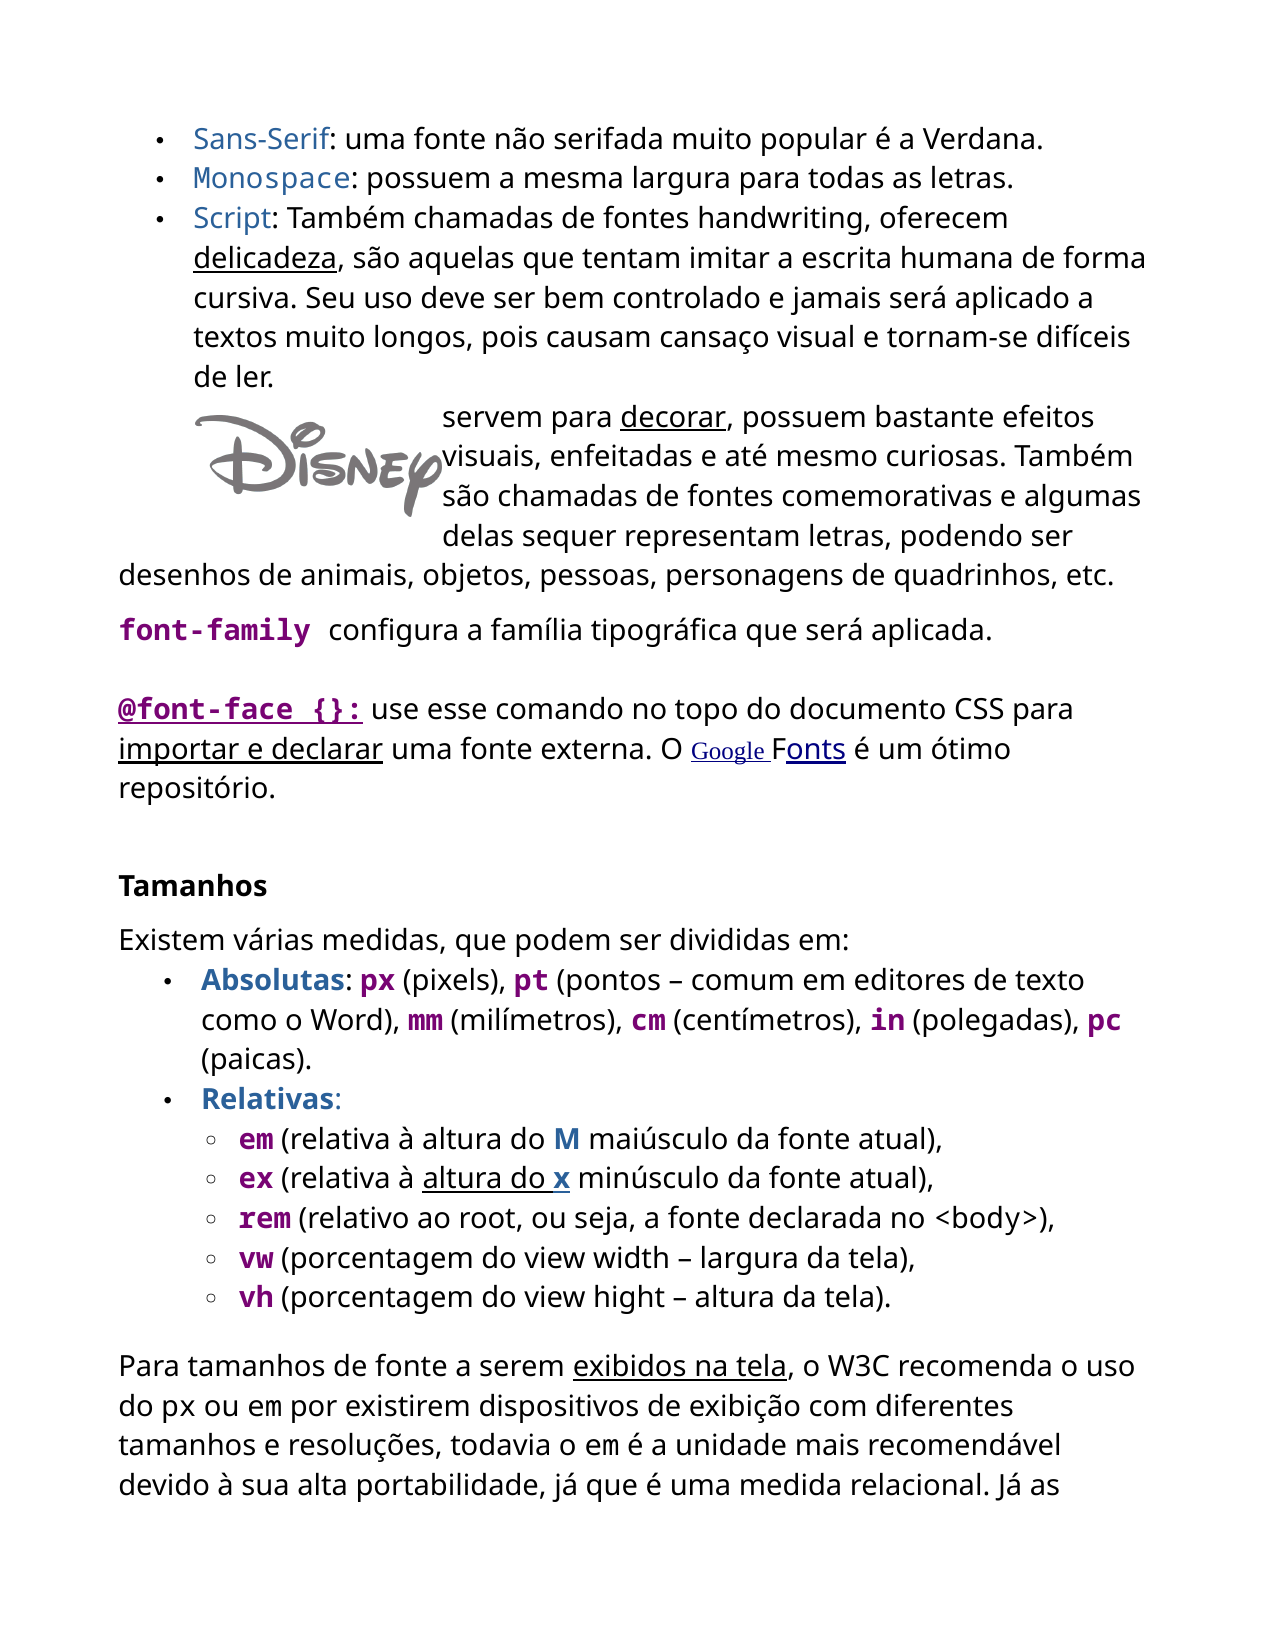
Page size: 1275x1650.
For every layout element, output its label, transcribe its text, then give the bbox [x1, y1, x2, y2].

list vh (porcentagem do view hight – altura da tela). [201, 1277, 1157, 1316]
text font-family configura a família tipográfica que será aplicada. @font-face {}: use esse comando no topo do documento CSS para importar e declarar uma fonte externa. O Google Fonts é um ótimo repositório. [118, 609, 1157, 807]
list Absolutas: px (pixels), pt (pontos – comum em editores de texto como o Word), mm (milímetros), cm (centímetros), in (polegadas), pc (paicas). [163, 959, 1157, 1078]
list Script: Também chamadas de fontes handwriting, oferecem delicadeza, são aquelas que tentam imitar a escrita humana de forma cursiva. Seu uso deve ser bem controlado e jamais será aplicado a textos muito longos, pois causam cansaço visual e tornam-se difíceis de ler. [156, 197, 1157, 396]
text Tamanhos [118, 865, 1157, 905]
list Monospace: possuem a mesma largura para todas as letras. [156, 158, 1157, 197]
list Sans-Serif: uma fonte não serifada muito popular é a Verdana. [156, 118, 1157, 158]
list rem (relativo ao root, ou seja, a fonte declarada no <body>), [201, 1197, 1157, 1237]
picture [193, 410, 442, 519]
list ex (relativa à altura do x minúsculo da fonte atual), [201, 1158, 1157, 1197]
list vw (porcentagem do view width – largura da tela), [201, 1237, 1157, 1277]
list em (relativa à altura do M maiúsculo da fonte atual), [201, 1118, 1157, 1158]
text Existem várias medidas, que podem ser divididas em: [118, 919, 1157, 959]
text servem para decorar, possuem bastante efeitos visuais, enfeitadas e até mesmo curiosas. Também são chamadas de fontes comemorativas e algumas delas sequer representam letras, podendo ser desenhos de animais, objetos, pessoas, personagens de quadrinhos, etc. [118, 396, 1157, 594]
text Para tamanhos de fonte a serem exibidos na tela, o W3C recomenda o uso do px ou em por existirem dispositivos de exibição com diferentes tamanhos e resoluções, todavia o em é a unidade mais recomendável devido à sua alta portabilidade, já que é uma medida relacional. Já as [118, 1345, 1157, 1504]
list Relativas: [163, 1078, 1157, 1118]
